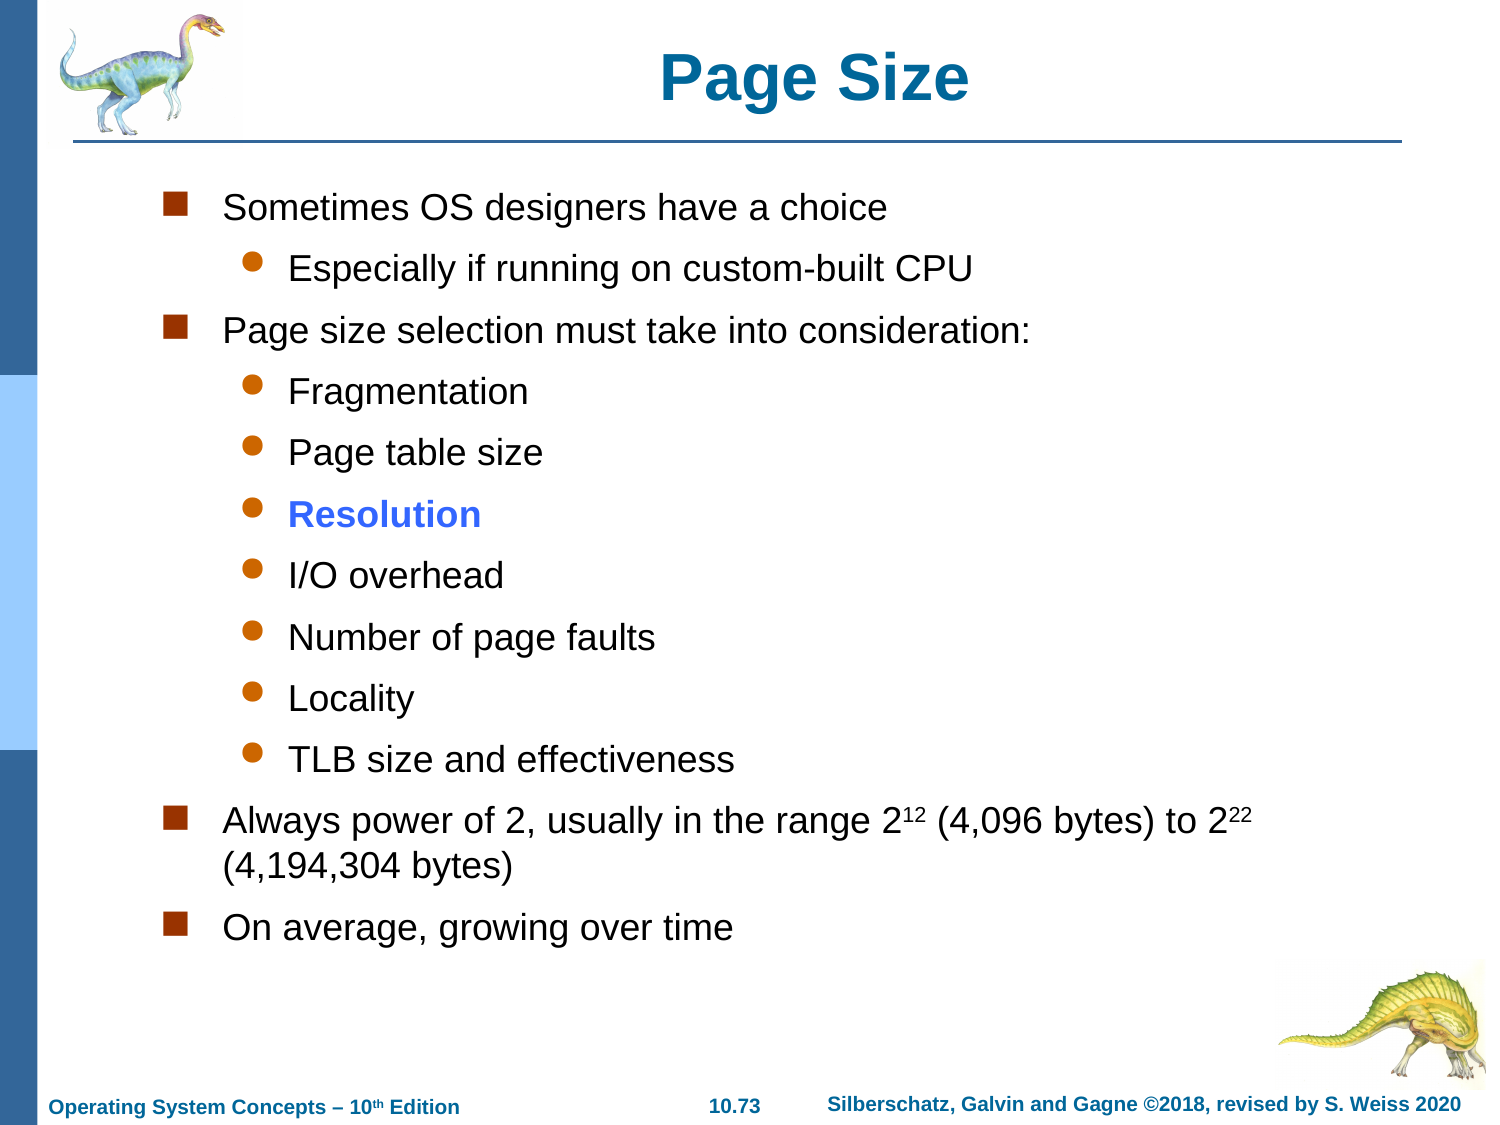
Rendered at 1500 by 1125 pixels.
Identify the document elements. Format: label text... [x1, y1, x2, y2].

list Sometimes OS designers have a choice Especially if running on custom-built CPU Page size selection must take into consideration: Fragmentation Page table size Resolution I/O overhead Number of page faults Locality TLB size and effectiveness Always power of 2, usually in the range 212 (4,096 bytes) to 222 (4,194,304 bytes) On average, growing over time [151, 175, 1347, 957]
picture [1144, 1096, 1152, 1101]
picture [1275, 959, 1486, 1090]
title Page Size [205, 26, 1426, 122]
picture [46, 0, 243, 149]
